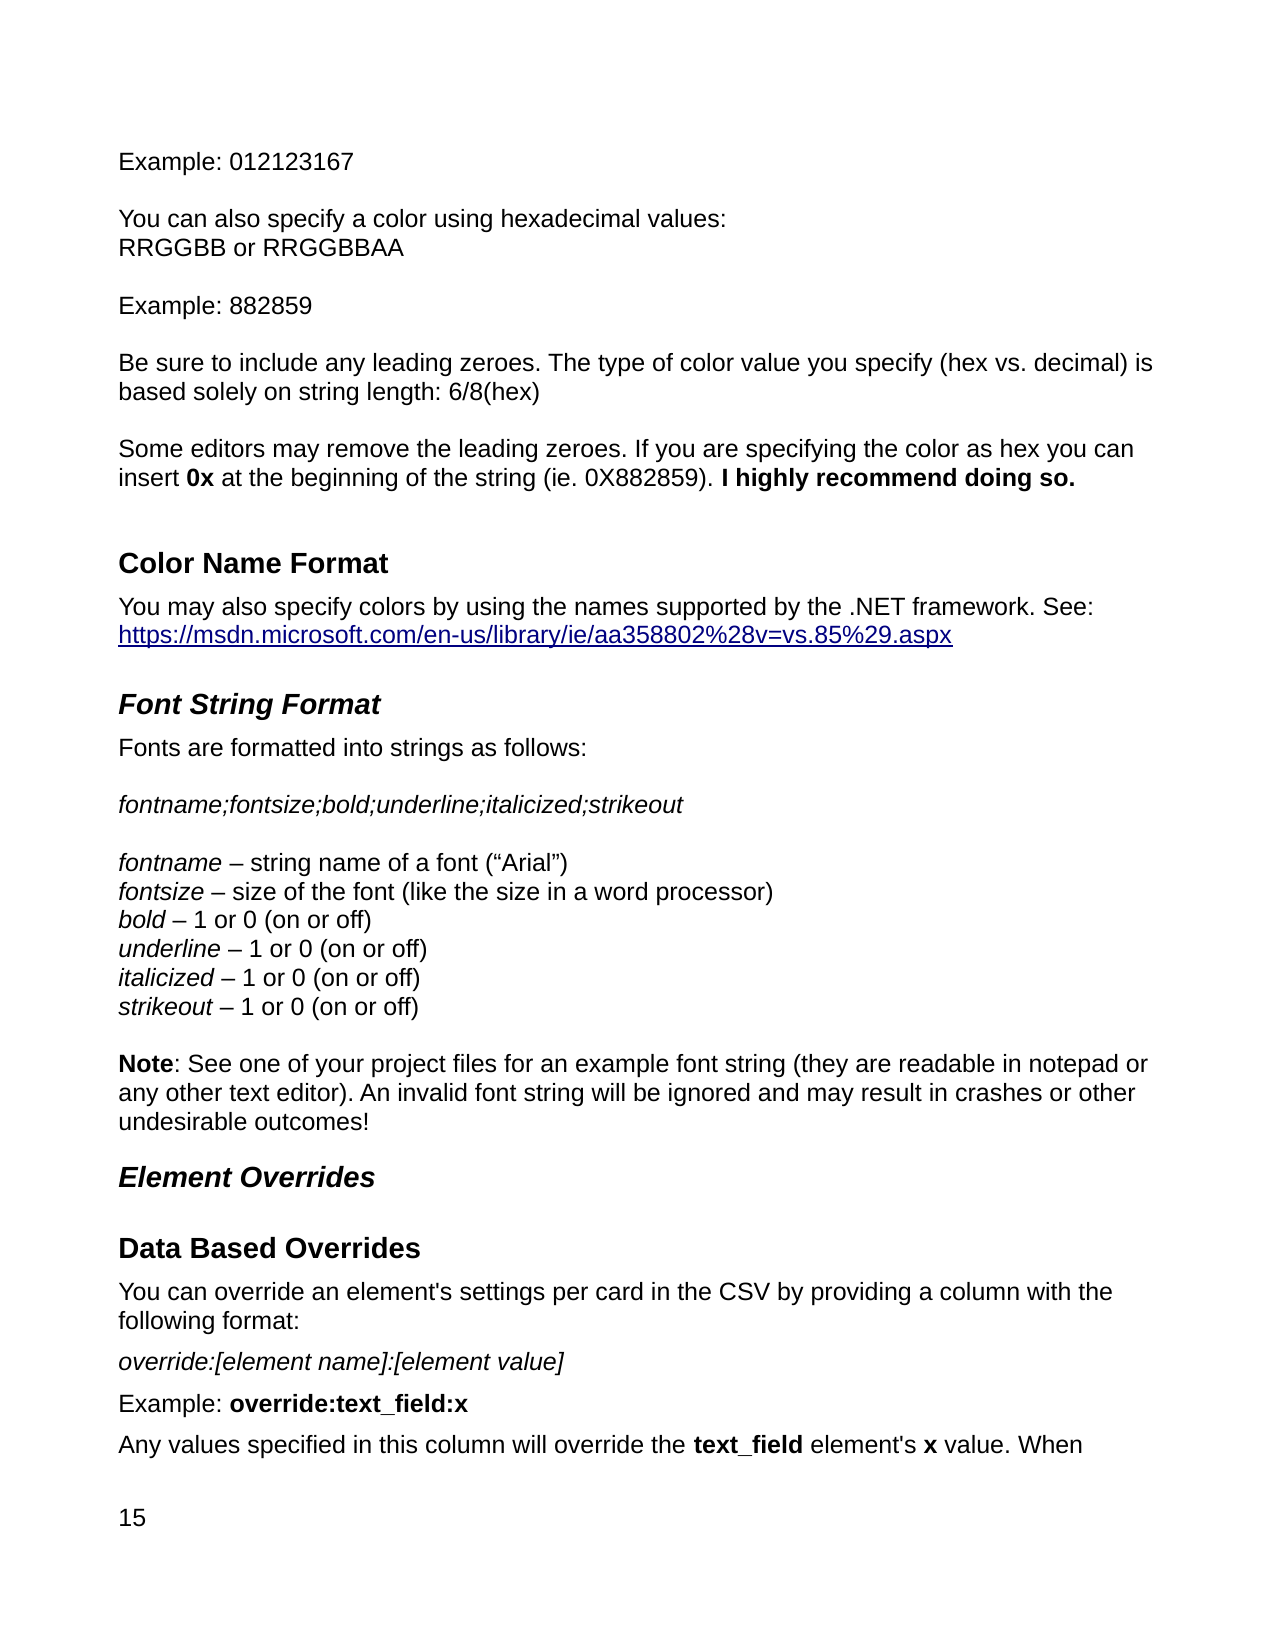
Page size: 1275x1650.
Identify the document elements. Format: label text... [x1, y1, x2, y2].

text fontsize – size of the font (like the size in a word processor) [118, 876, 1157, 905]
text fontname;fontsize;bold;underline;italicized;strikeout [118, 790, 1157, 819]
text You may also specify colors by using the names supported by the .NET framework. See: https://msdn.microsoft.com/en-us/library/ie/aa358802%28v=vs.85%29.aspx [118, 592, 1157, 649]
subtitle Data Based Overrides [118, 1231, 1157, 1265]
text Note: See one of your project files for an example font string (they are readable in notepad or any other text editor). An invalid font string will be ignored and may result in crashes or other undesirable outcomes! [118, 1049, 1157, 1135]
subtitle Color Name Format [118, 546, 1157, 579]
text Some editors may remove the leading zeroes. If you are specifying the color as hex you can insert 0x at the beginning of the string (ie. 0X882859). I highly recommend doing so. [118, 434, 1157, 492]
text Example: override:text_field:x [118, 1388, 1157, 1417]
text Fonts are formatted into strings as follows: [118, 733, 1157, 761]
text Any values specified in this column will override the text_field element's x value. When [118, 1430, 1157, 1458]
text bold – 1 or 0 (on or off) [118, 905, 1157, 934]
subtitle Element Overrides [118, 1160, 1157, 1194]
subtitle Font String Format [118, 687, 1157, 720]
text override:[element name]:[element value] [118, 1347, 1157, 1376]
text fontname – string name of a font (“Arial”) [118, 848, 1157, 876]
text You can also specify a color using hexadecimal values: [118, 204, 1157, 233]
text strikeout – 1 or 0 (on or off) [118, 991, 1157, 1020]
text You can override an element's settings per card in the CSV by providing a column with the following format: [118, 1277, 1157, 1335]
text underline – 1 or 0 (on or off) [118, 934, 1157, 963]
text Example: 012123167 [118, 147, 1157, 176]
text Be sure to include any leading zeroes. The type of color value you specify (hex vs. decimal) is based solely on string length: 6/8(hex) [118, 348, 1157, 406]
text Example: 882859 [118, 291, 1157, 319]
text RRGGBB or RRGGBBAA [118, 233, 1157, 262]
text italicized – 1 or 0 (on or off) [118, 963, 1157, 991]
